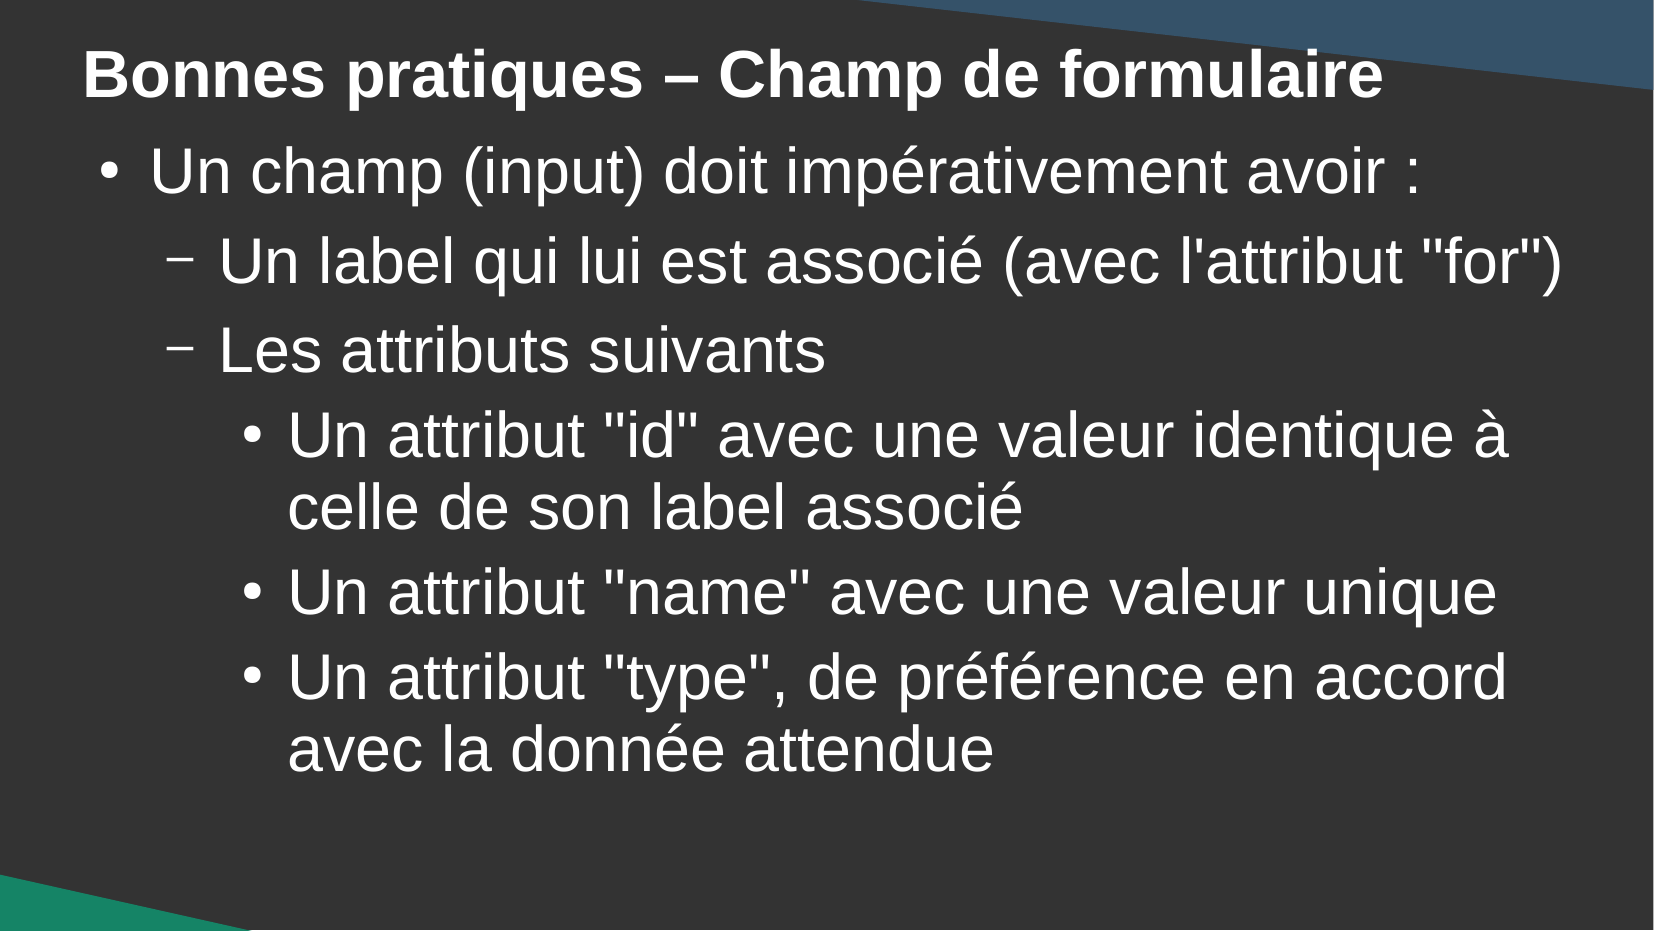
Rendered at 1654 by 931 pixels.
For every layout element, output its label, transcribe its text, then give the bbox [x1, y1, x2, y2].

list Un champ (input) doit impérativement avoir : Un label qui lui est associé (avec l'attribut "for") Les attributs suivants Un attribut "id" avec une valeur identique à celle de son label associé Un attribut "name" avec une valeur unique Un attribut "type", de préférence en accord avec la donnée attendue [80, 135, 1605, 798]
title Bonnes pratiques – Champ de formulaire [82, 37, 1571, 122]
text_box [0, 874, 253, 931]
text_box [857, 0, 1654, 90]
